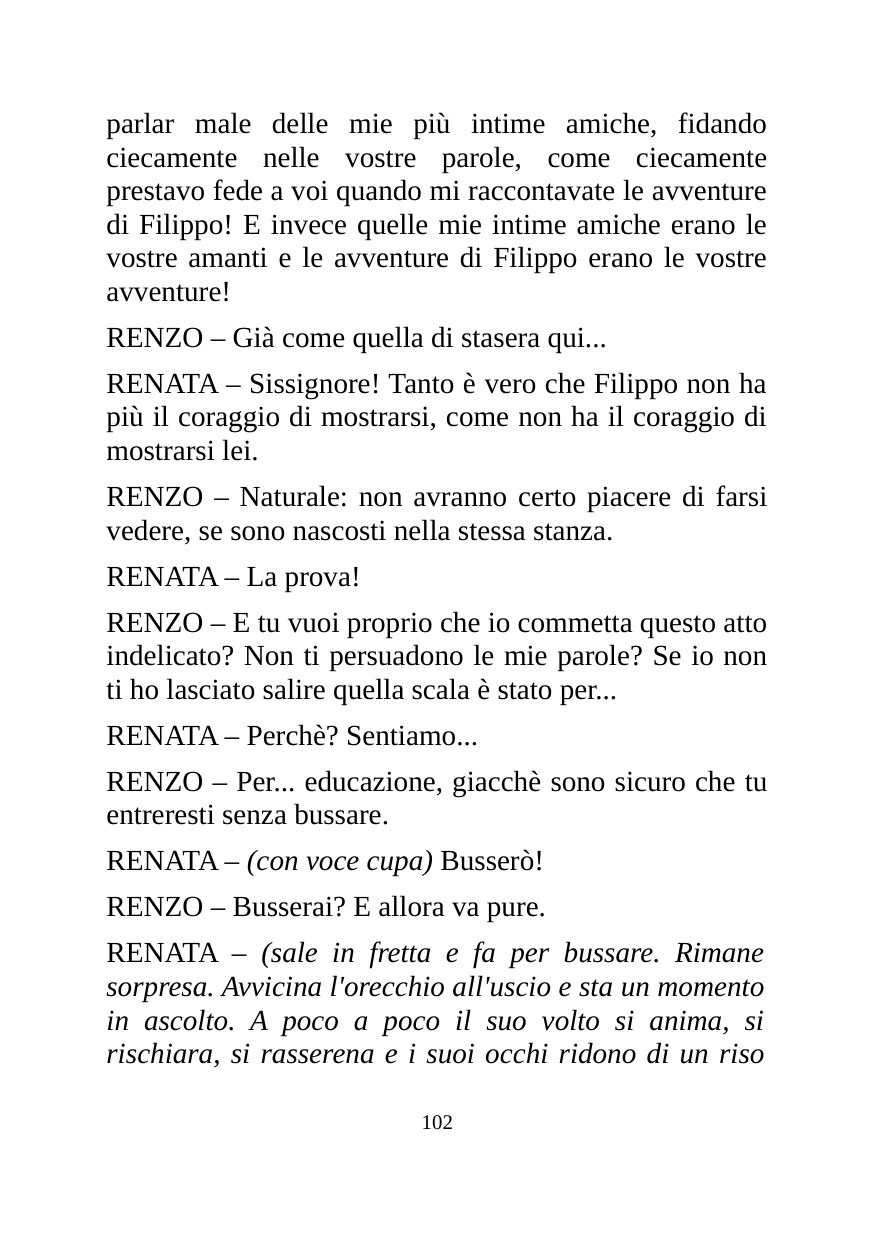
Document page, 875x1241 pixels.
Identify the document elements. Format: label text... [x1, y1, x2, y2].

text RENATA – La prova! [106, 559, 768, 592]
text RENZO – Busserai? E allora va pure. [106, 889, 768, 923]
text RENATA – Sissignore! Tanto è vero che Filippo non ha più il coraggio di mostrarsi, come non ha il coraggio di mostrarsi lei. [106, 366, 768, 467]
text parlar male delle mie più intime amiche, fidando ciecamente nelle vostre parole, come ciecamente prestavo fede a voi quando mi raccontavate le avventure di Filippo! E invece quelle mie intime amiche erano le vostre amanti e le avventure di Filippo erano le vostre avventure! [106, 106, 768, 307]
text RENZO – Naturale: non avranno certo piacere di farsi vedere, se sono nascosti nella stessa stanza. [106, 479, 768, 546]
text RENZO – Già come quella di stasera qui... [106, 320, 768, 353]
text RENZO – Per... educazione, giacchè sono sicuro che tu entreresti senza bussare. [106, 764, 768, 831]
text RENATA – (sale in fretta e fa per bussare. Rimane sorpresa. Avvicina l'orecchio all'uscio e sta un momento in ascolto. A poco a poco il suo volto si anima, si rischiara, si rasserena e i suoi occhi ridono di un riso [106, 936, 768, 1070]
text RENATA – (con voce cupa) Busserò! [106, 843, 768, 877]
text RENZO – E tu vuoi proprio che io commetta questo atto indelicato? Non ti persuadono le mie parole? Se io non ti ho lasciato salire quella scala è stato per... [106, 605, 768, 705]
text RENATA – Perchè? Sentiamo... [106, 718, 768, 751]
